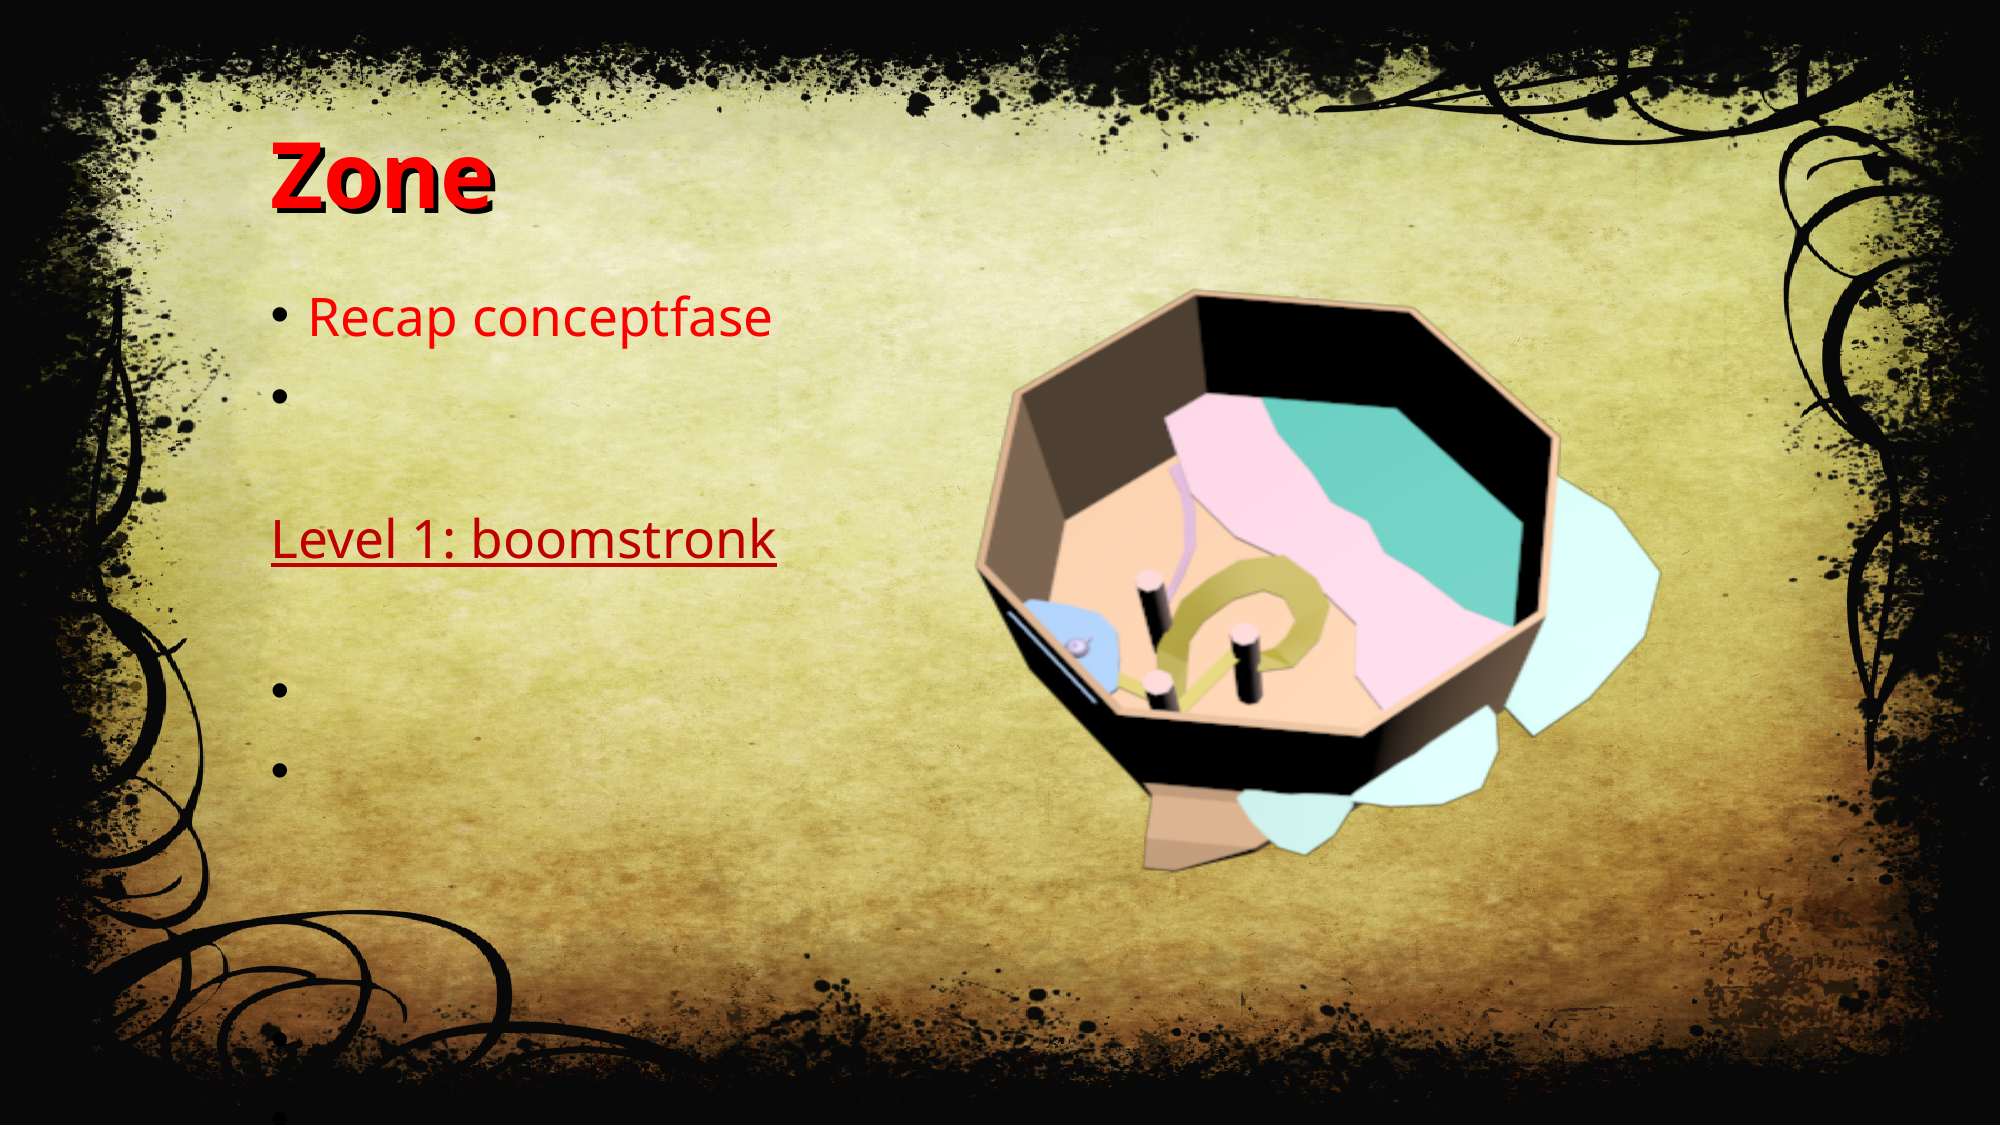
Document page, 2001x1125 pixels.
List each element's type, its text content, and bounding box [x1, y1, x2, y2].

title Zone [255, 70, 1981, 288]
list Recap conceptfase Level 1: boomstronk [255, 288, 506, 1002]
picture [506, 83, 2000, 1063]
